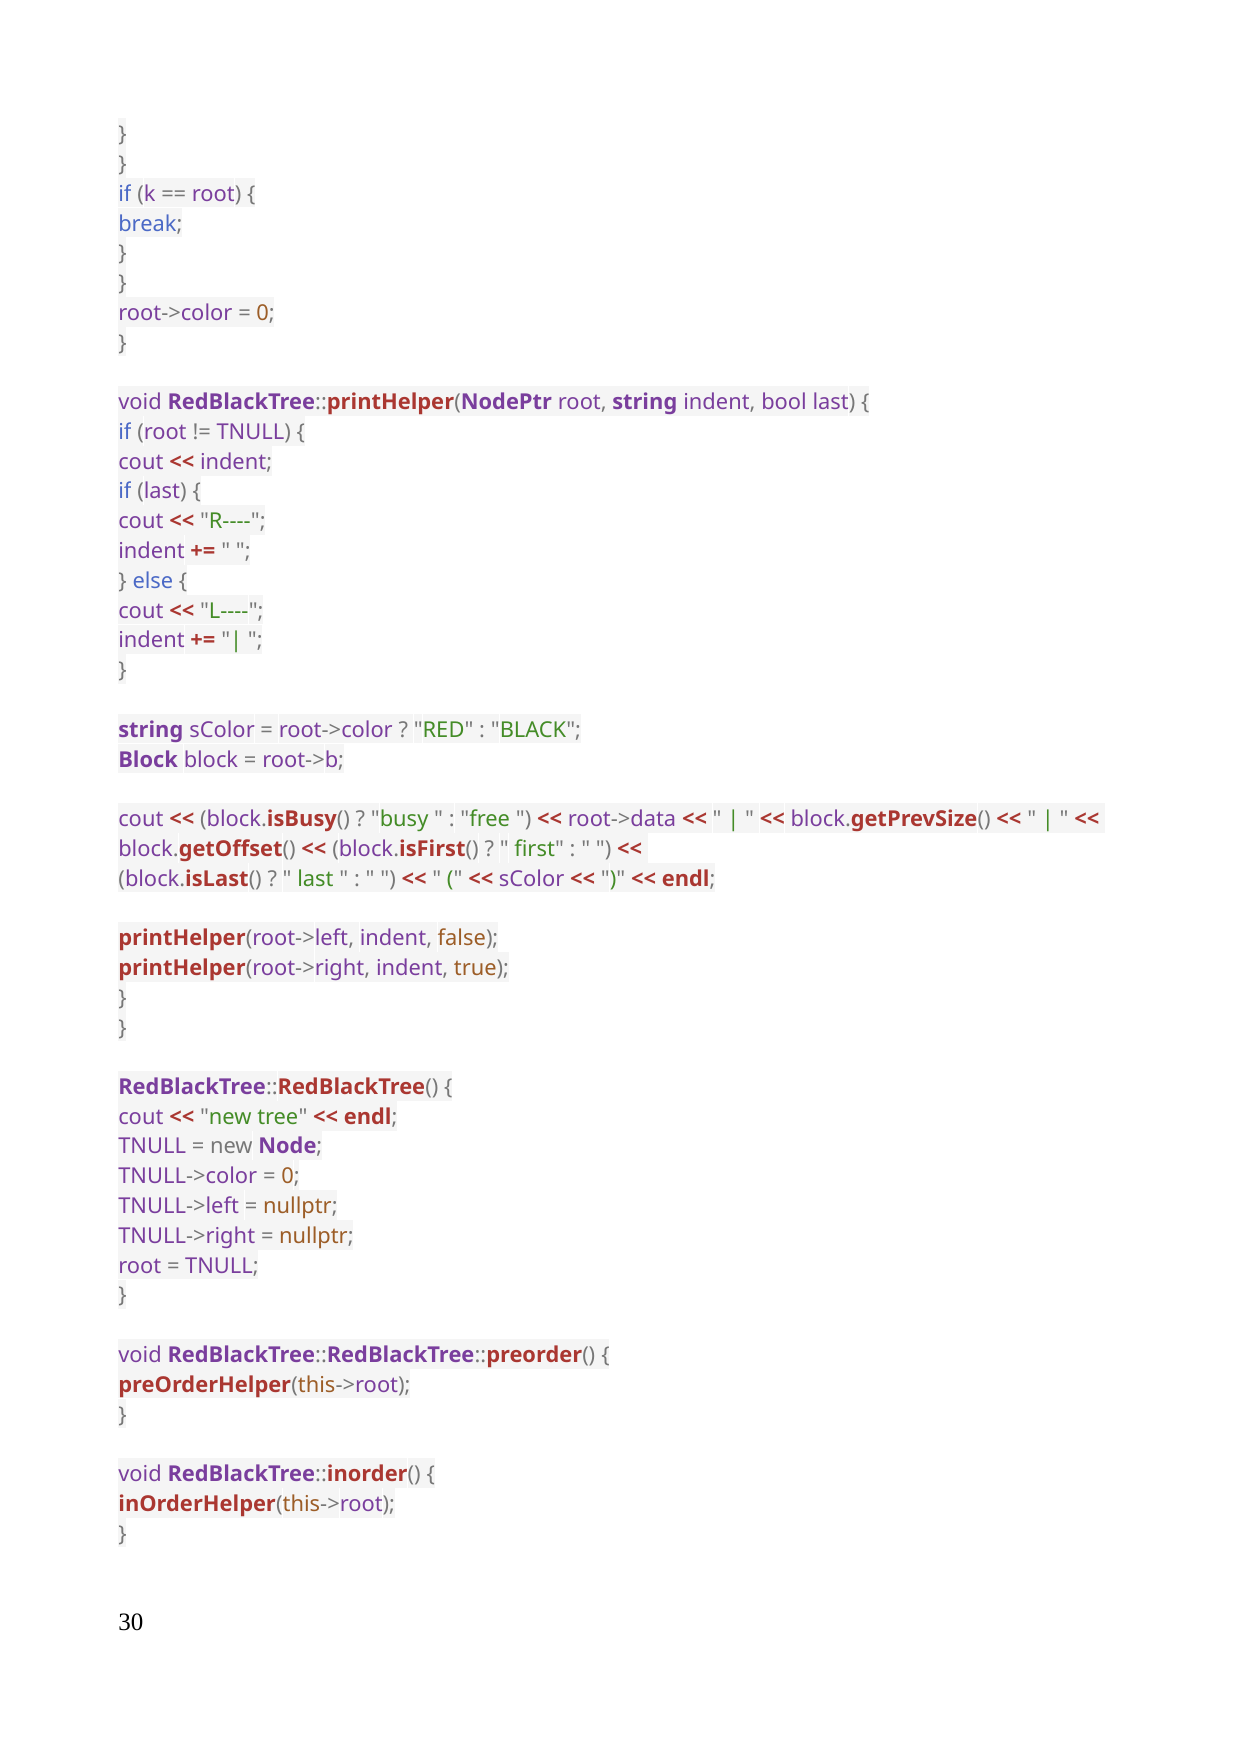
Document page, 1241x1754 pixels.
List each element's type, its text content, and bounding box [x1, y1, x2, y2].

text } [118, 982, 1122, 1011]
text root = TNULL; [118, 1250, 1122, 1279]
text root->color = 0; [118, 297, 1122, 327]
text preOrderHelper(this->root); [118, 1369, 1122, 1398]
text cout << "L----"; [118, 595, 1122, 624]
text indent += "| "; [118, 624, 1122, 654]
text } [118, 654, 1122, 684]
text } [118, 237, 1122, 267]
text inOrderHelper(this->root); [118, 1488, 1122, 1518]
text cout << (block.isBusy() ? "busy " : "free ") << root->data << " | " << block.getPrevSize() << " | " << block.getOffset() << (block.isFirst() ? " first" : " ") << [118, 803, 1122, 863]
text RedBlackTree::RedBlackTree() { [118, 1071, 1122, 1101]
text } [118, 327, 1122, 356]
text printHelper(root->right, indent, true); [118, 952, 1122, 982]
text void RedBlackTree::printHelper(NodePtr root, string indent, bool last) { [118, 386, 1122, 416]
text printHelper(root->left, indent, false); [118, 922, 1122, 952]
text TNULL->left = nullptr; [118, 1190, 1122, 1220]
text TNULL = new Node; [118, 1131, 1122, 1160]
text TNULL->color = 0; [118, 1160, 1122, 1190]
text TNULL->right = nullptr; [118, 1220, 1122, 1250]
text } [118, 1398, 1122, 1428]
text if (root != TNULL) { [118, 416, 1122, 446]
text cout << indent; [118, 446, 1122, 476]
text cout << "R----"; [118, 505, 1122, 535]
text void RedBlackTree::RedBlackTree::preorder() { [118, 1339, 1122, 1369]
text (block.isLast() ? " last " : " ") << " (" << sColor << ")" << endl; [118, 863, 1122, 892]
text Block block = root->b; [118, 743, 1122, 773]
text } [118, 267, 1122, 297]
text } else { [118, 565, 1122, 595]
text indent += " "; [118, 535, 1122, 565]
text if (k == root) { [118, 178, 1122, 207]
text break; [118, 207, 1122, 237]
text } [118, 118, 1122, 148]
text if (last) { [118, 476, 1122, 505]
text string sColor = root->color ? "RED" : "BLACK"; [118, 714, 1122, 743]
text } [118, 148, 1122, 178]
text void RedBlackTree::inorder() { [118, 1458, 1122, 1488]
text } [118, 1279, 1122, 1309]
text } [118, 1518, 1122, 1547]
text } [118, 1011, 1122, 1041]
text cout << "new tree" << endl; [118, 1101, 1122, 1131]
